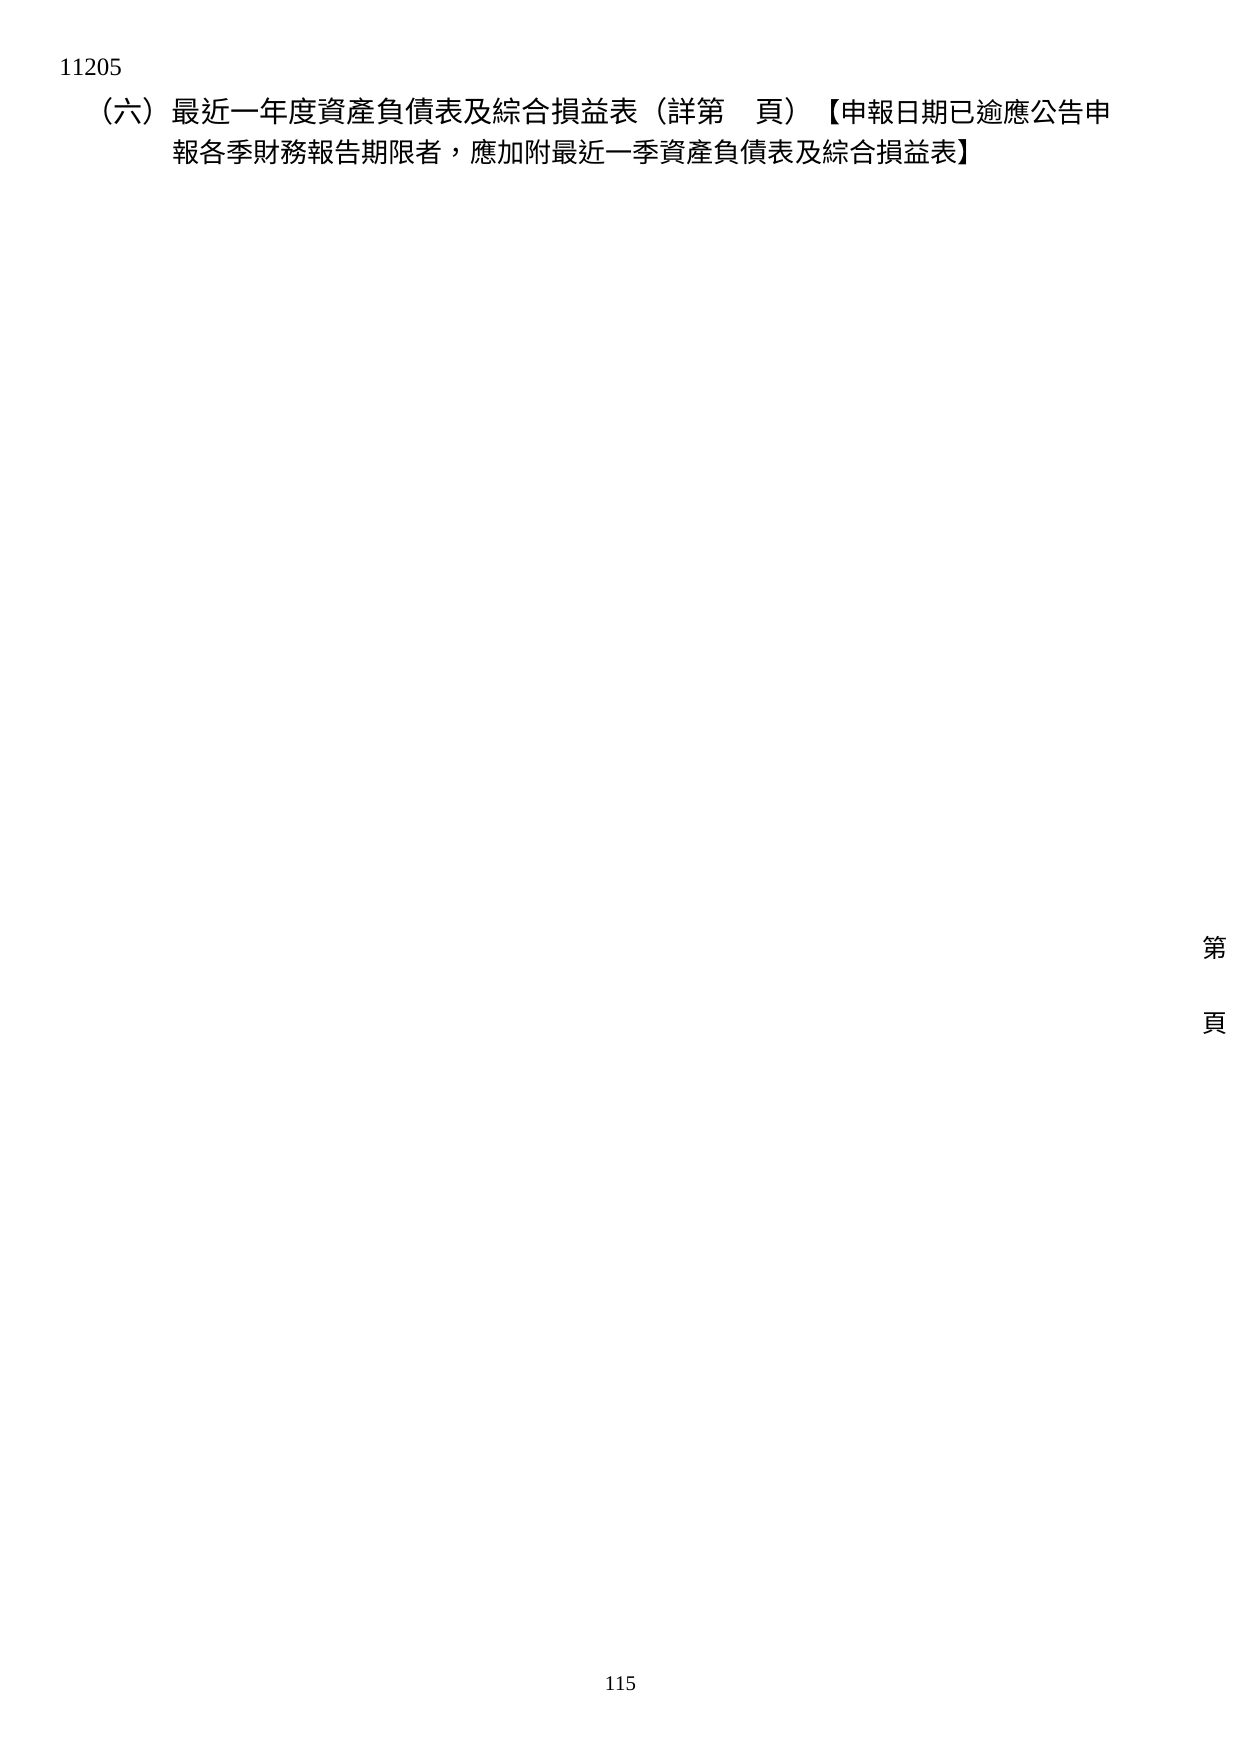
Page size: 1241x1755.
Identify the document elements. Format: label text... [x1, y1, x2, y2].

text [1178, 920, 1240, 1051]
text （六）最近一年度資產負債表及綜合損益表（詳第 頁）【申報日期已逾應公告申報各季財務報告期限者，應加附最近一季資產負債表及綜合損益表】 [84, 88, 1131, 170]
text 第 頁 [1196, 935, 1233, 1036]
